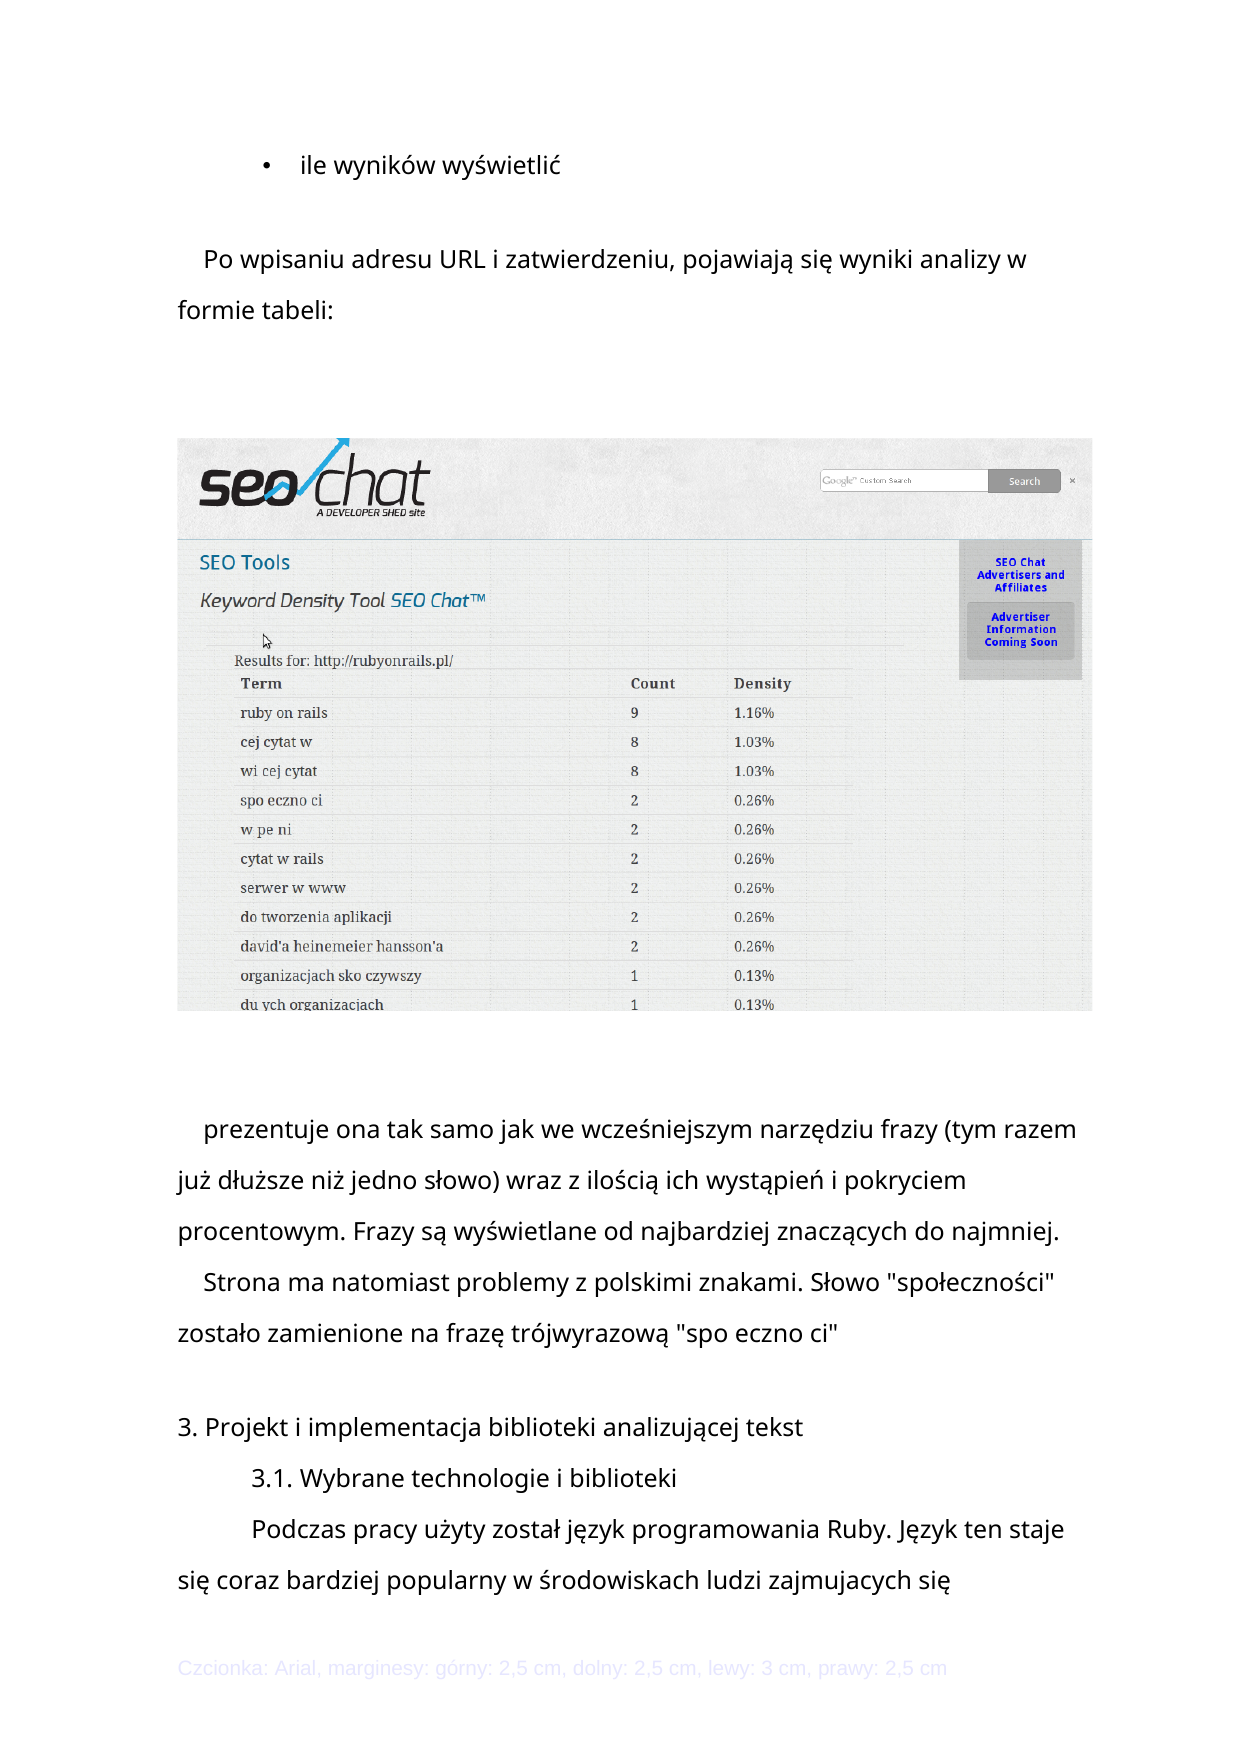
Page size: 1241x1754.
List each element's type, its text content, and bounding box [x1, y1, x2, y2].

picture [177, 438, 1093, 1011]
text 3. Projekt i implementacja biblioteki analizującej tekst [177, 1410, 1092, 1444]
text Strona ma natomiast problemy z polskimi znakami. Słowo "społeczności" zostało zamienione na frazę trójwyrazową "spo eczno ci" [177, 1265, 1092, 1350]
list ile wyników wyświetlić [262, 148, 1092, 182]
text prezentuje ona tak samo jak we wcześniejszym narzędziu frazy (tym razem już dłuższe niż jedno słowo) wraz z ilością ich wystąpień i pokryciem procentowym. Frazy są wyświetlane od najbardziej znaczących do najmniej. [177, 1112, 1092, 1248]
text 3.1. Wybrane technologie i biblioteki [177, 1461, 1092, 1495]
text Po wpisaniu adresu URL i zatwierdzeniu, pojawiają się wyniki analizy w formie tabeli: [177, 242, 1092, 327]
text Podczas pracy użyty został język programowania Ruby. Język ten staje się coraz bardziej popularny w środowiskach ludzi zajmujacych się [177, 1512, 1092, 1597]
